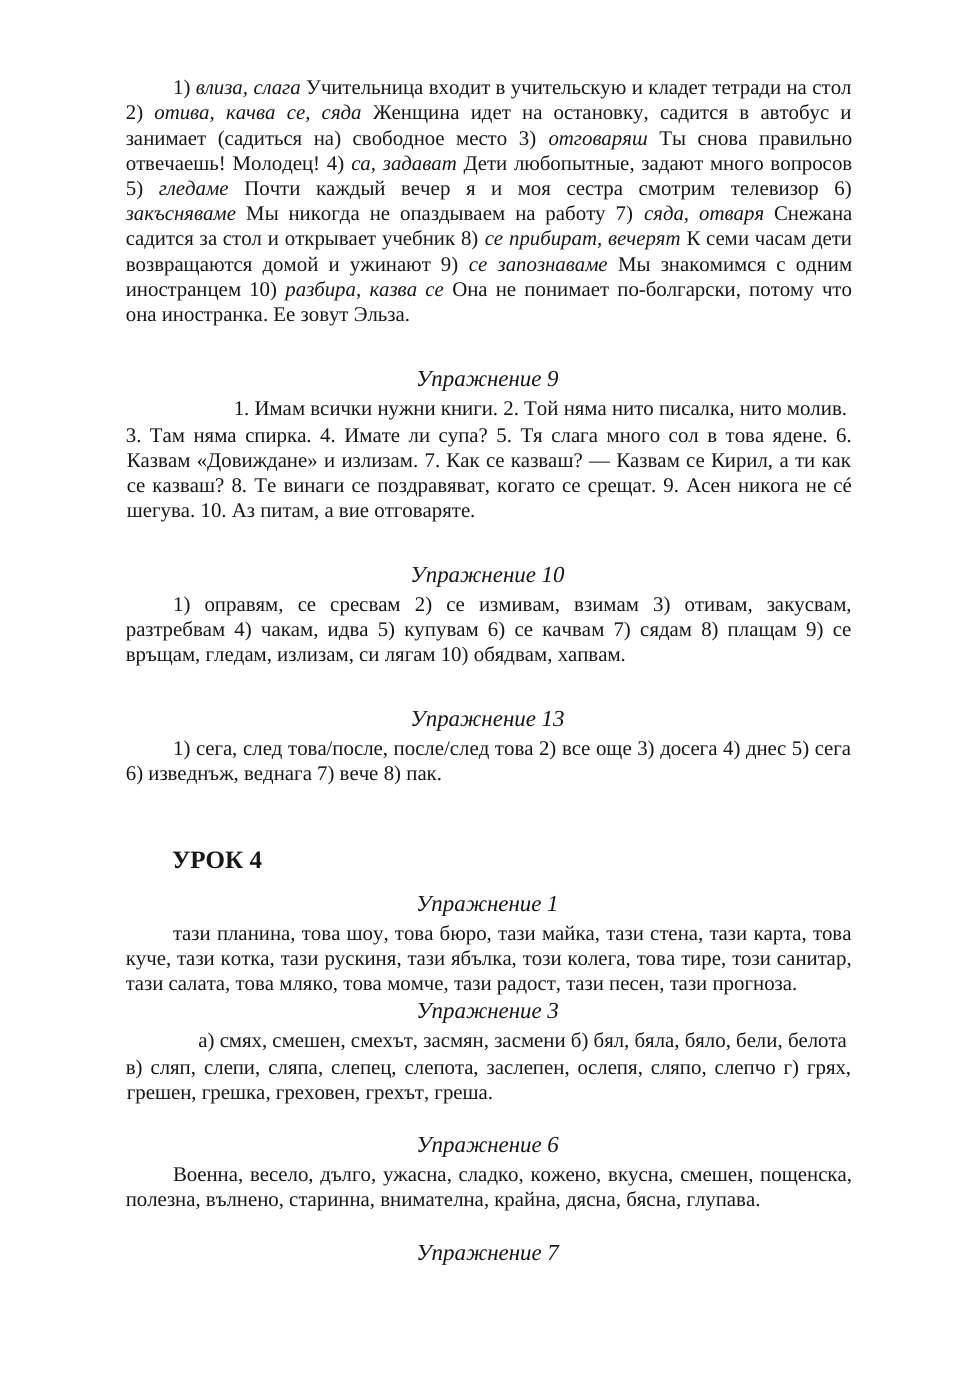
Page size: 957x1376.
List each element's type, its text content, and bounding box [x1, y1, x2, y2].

text Упражнение 9 [147, 365, 830, 391]
text 1) влиза, слага Учительница входит в учительскую и кладет тетради на стол 2) отива, качва се, сяда Женщина идет на остановку, садится в автобус и занимает (садиться на) свободное место 3) отговаряш Ты снова правильно отвечаешь! Молодец! 4) са, задават Дети любопытные, задают много вопросов 5) гледаме Почти каждый вечер я и моя сестра смотрим телевизор 6) закъсняваме Мы никогда не опаздываем на работу 7) сяда, отваря Снежана садится за стол и открывает учебник 8) се прибират, вечерят К семи часам дети возвращаются домой и ужинают 9) се запознаваме Мы знакомимся с одним иностранцем 10) разбира, казва се Она не понимает по-болгарски, потому что она иностранка. Ее зовут Эльза. [126, 75, 852, 326]
text в) сляп, слепи, сляпа, слепец, слепота, заслепен, ослепя, сляпо, слепчо г) грях, грешен, грешка, греховен, грехът, греша. [126, 1055, 852, 1104]
text Упражнение 10 [147, 561, 830, 588]
text Упражнение 6 [147, 1131, 830, 1158]
text 1) оправям, се сресвам 2) се измивам, взимам 3) отивам, закусвам, разтребвам 4) чакам, идва 5) купувам 6) се качвам 7) сядам 8) плащам 9) се връщам, гледам, излизам, си лягам 10) обядвам, хапвам. [126, 592, 852, 666]
text Упражнение 13 [147, 705, 830, 732]
text Упражнение 1 [147, 890, 830, 916]
text Упражнение 3 [147, 997, 830, 1023]
text Военна, весело, дълго, ужасна, сладко, кожено, вкусна, смешен, пощенска, полезна, вълнено, старинна, внимателна, крайна, дясна, бясна, глупава. [126, 1162, 852, 1211]
text тази планина, това шоу, това бюро, тази майка, тази стена, тази карта, това куче, тази котка, тази рускиня, тази ябълка, този колега, това тире, този санитар, тази салата, това мляко, това момче, тази радост, тази песен, тази прогноза. [126, 921, 852, 995]
text Упражнение 7 [147, 1238, 830, 1265]
text 1. Имам всички нужни книги. 2. Той няма нито писалка, нито молив. [125, 396, 852, 419]
text 3. Там няма спирка. 4. Имате ли супа? 5. Тя слага много сол в това ядене. 6. Казвам «Довиждане» и излизам. 7. Как се казваш? — Казвам се Кирил, а ти как се казваш? 8. Те винаги се поздравяват, когато се срещат. 9. Асен никога не сé шегува. 10. Аз питам, а вие отговаряте. [126, 423, 852, 522]
subtitle УРОК 4 [172, 845, 857, 873]
text 1) сега, след това/после, после/след това 2) все още 3) досега 4) днес 5) сега 6) изведнъж, веднага 7) вече 8) пак. [126, 736, 852, 785]
text а) смях, смешен, смехът, засмян, засмени б) бял, бяла, бяло, бели, белота [125, 1027, 852, 1052]
